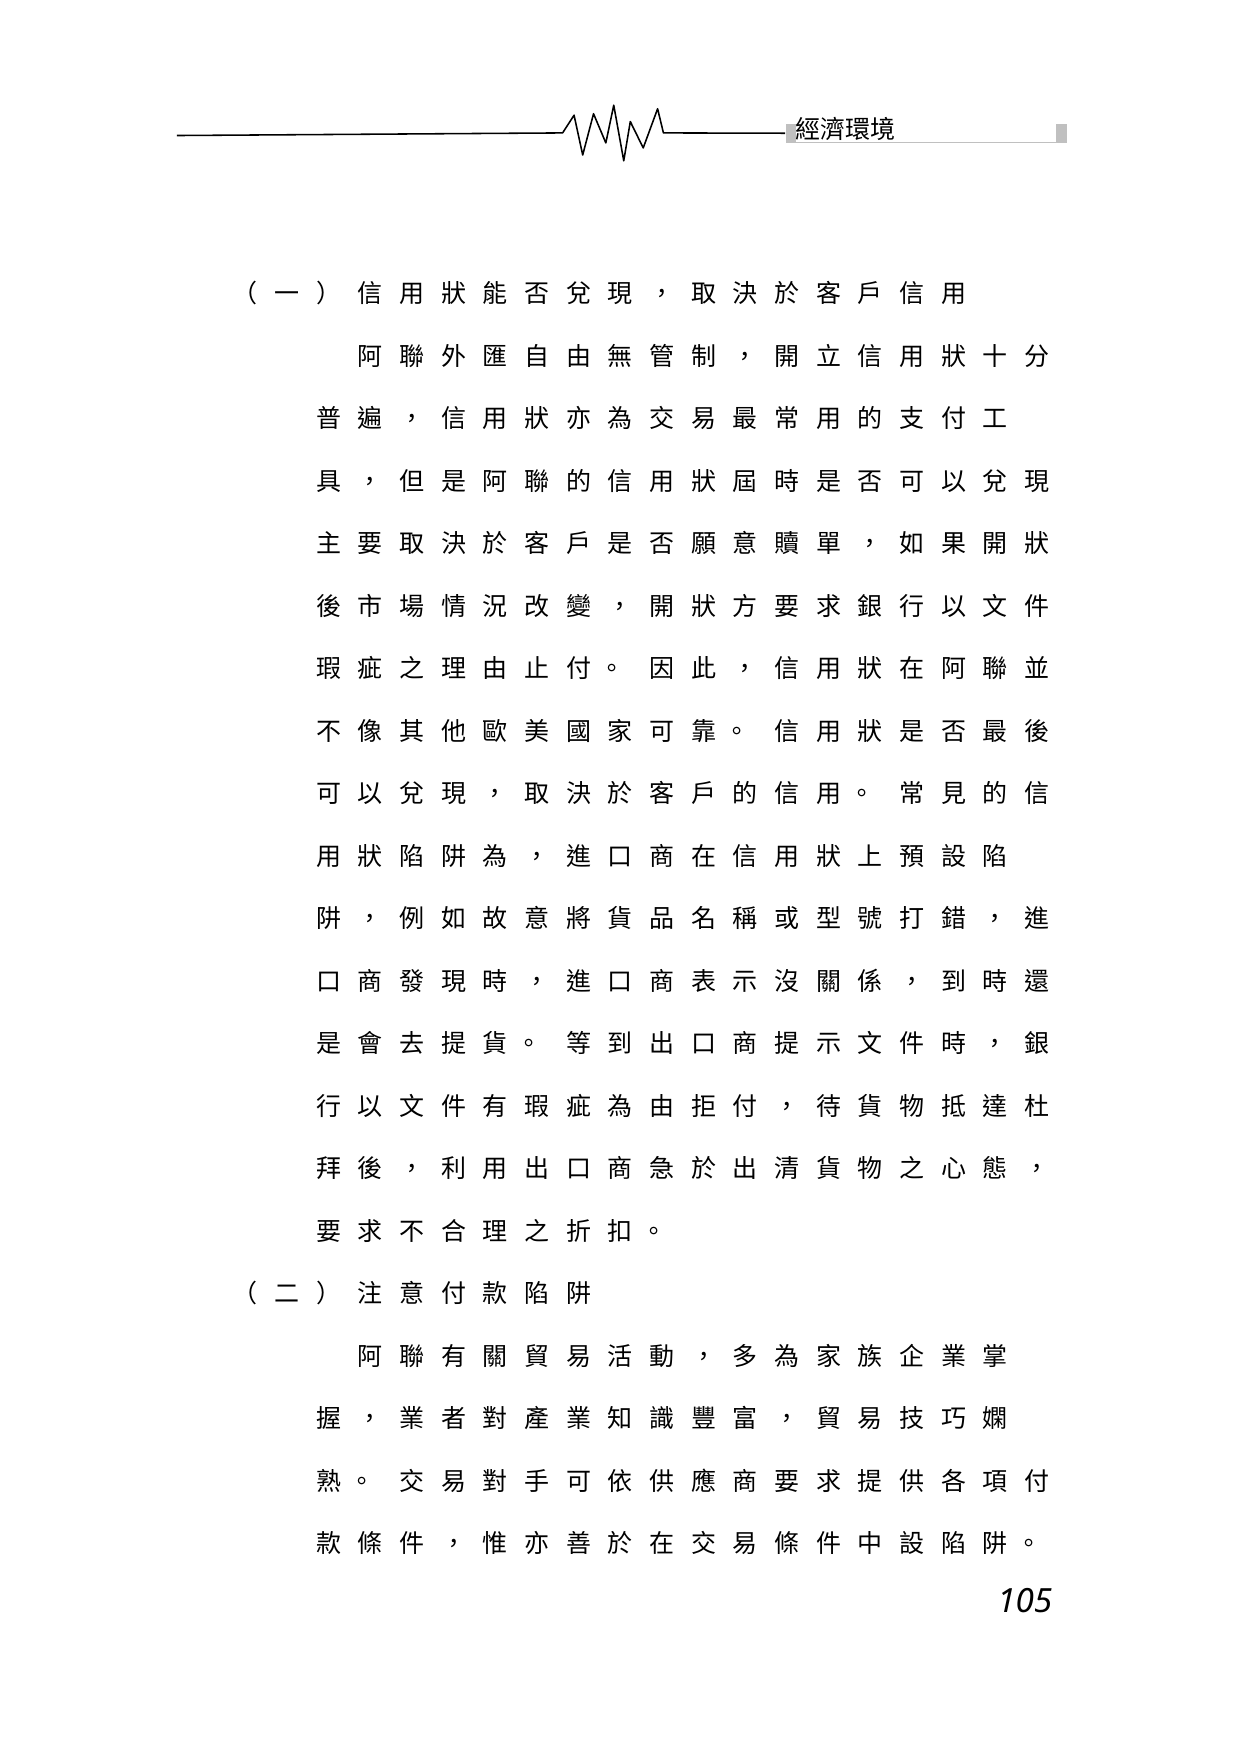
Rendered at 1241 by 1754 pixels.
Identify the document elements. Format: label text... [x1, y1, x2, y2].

text 阿聯有關貿易活動，多為家族企業掌握，業者對產業知識豐富，貿易技巧嫻熟。交易對手可依供應商要求提供各項付款條件，惟亦善於在交易條件中設陷阱。 [281, 1313, 1058, 1563]
text （二）注意付款陷阱 [207, 1250, 1058, 1313]
text 阿聯外匯自由無管制，開立信用狀十分普遍，信用狀亦為交易最常用的支付工具，但是阿聯的信用狀屆時是否可以兌現主要取決於客戶是否願意贖單，如果開狀後市場情況改變，開狀方要求銀行以文件瑕疵之理由止付。因此，信用狀在阿聯並不像其他歐美國家可靠。信用狀是否最後可以兌現，取決於客戶的信用。常見的信用狀陷阱為，進口商在信用狀上預設陷阱，例如故意將貨品名稱或型號打錯，進口商發現時，進口商表示沒關係，到時還是會去提貨。等到出口商提示文件時，銀行以文件有瑕疵為由拒付，待貨物抵達杜拜後，利用出口商急於出清貨物之心態，要求不合理之折扣。 [281, 313, 1058, 1250]
text （一）信用狀能否兌現，取決於客戶信用 [207, 250, 1058, 313]
